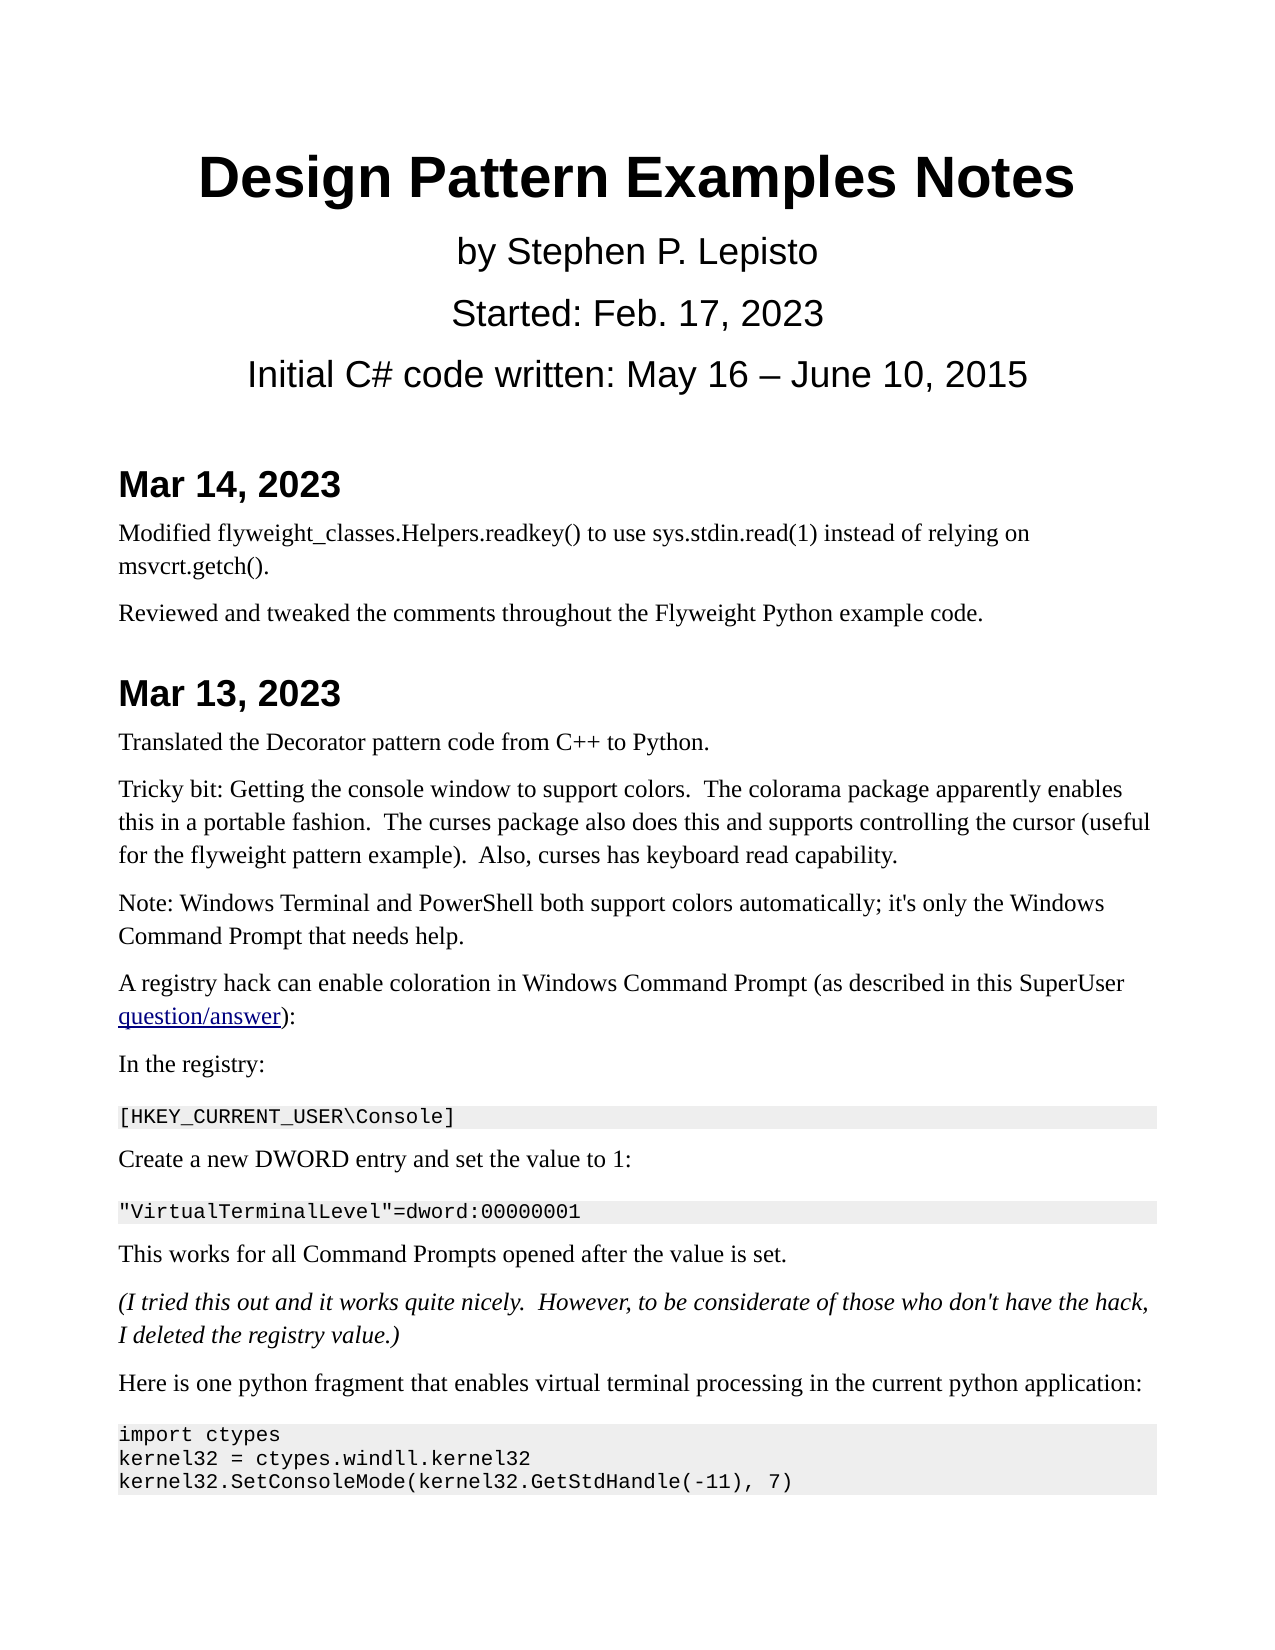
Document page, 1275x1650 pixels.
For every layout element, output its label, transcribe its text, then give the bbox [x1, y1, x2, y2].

subtitle Initial C# code written: May 16 – June 10, 2015 [118, 353, 1157, 396]
text Translated the Decorator pattern code from C++ to Python. [118, 727, 1157, 755]
text This works for all Command Prompts opened after the value is set. [118, 1239, 1157, 1268]
text [HKEY_CURRENT_USER\Console] [118, 1106, 1157, 1129]
text Here is one python fragment that enables virtual terminal processing in the current python application: [118, 1368, 1157, 1396]
text Note: Windows Terminal and PowerShell both support colors automatically; it's only the Windows Command Prompt that needs help. [118, 888, 1157, 949]
text Tricky bit: Getting the console window to support colors. The colorama package apparently enables this in a portable fashion. The curses package also does this and supports controlling the cursor (useful for the flyweight pattern example). Also, curses has keyboard read capability. [118, 774, 1157, 869]
text kernel32.SetConsoleMode(kernel32.GetStdHandle(-11), 7) [118, 1472, 1157, 1495]
title Design Pattern Examples Notes [118, 143, 1157, 210]
text A registry hack can enable coloration in Windows Command Prompt (as described in this SuperUser question/answer): [118, 968, 1157, 1030]
subtitle Mar 14, 2023 [118, 462, 1157, 505]
text kernel32 = ctypes.windll.kernel32 [118, 1448, 1157, 1472]
subtitle by Stephen P. Lepisto [118, 229, 1157, 272]
subtitle Mar 13, 2023 [118, 671, 1157, 714]
text Modified flyweight_classes.Helpers.readkey() to use sys.stdin.read(1) instead of relying on msvcrt.getch(). [118, 518, 1157, 579]
text "VirtualTerminalLevel"=dword:00000001 [118, 1201, 1157, 1224]
text In the registry: [118, 1049, 1157, 1078]
subtitle Started: Feb. 17, 2023 [118, 291, 1157, 334]
text Create a new DWORD entry and set the value to 1: [118, 1144, 1157, 1173]
text import ctypes [118, 1424, 1157, 1448]
text (I tried this out and it works quite nicely. However, to be considerate of those who don't have the hack, I deleted the registry value.) [118, 1287, 1157, 1349]
text Reviewed and tweaked the comments throughout the Flyweight Python example code. [118, 598, 1157, 627]
